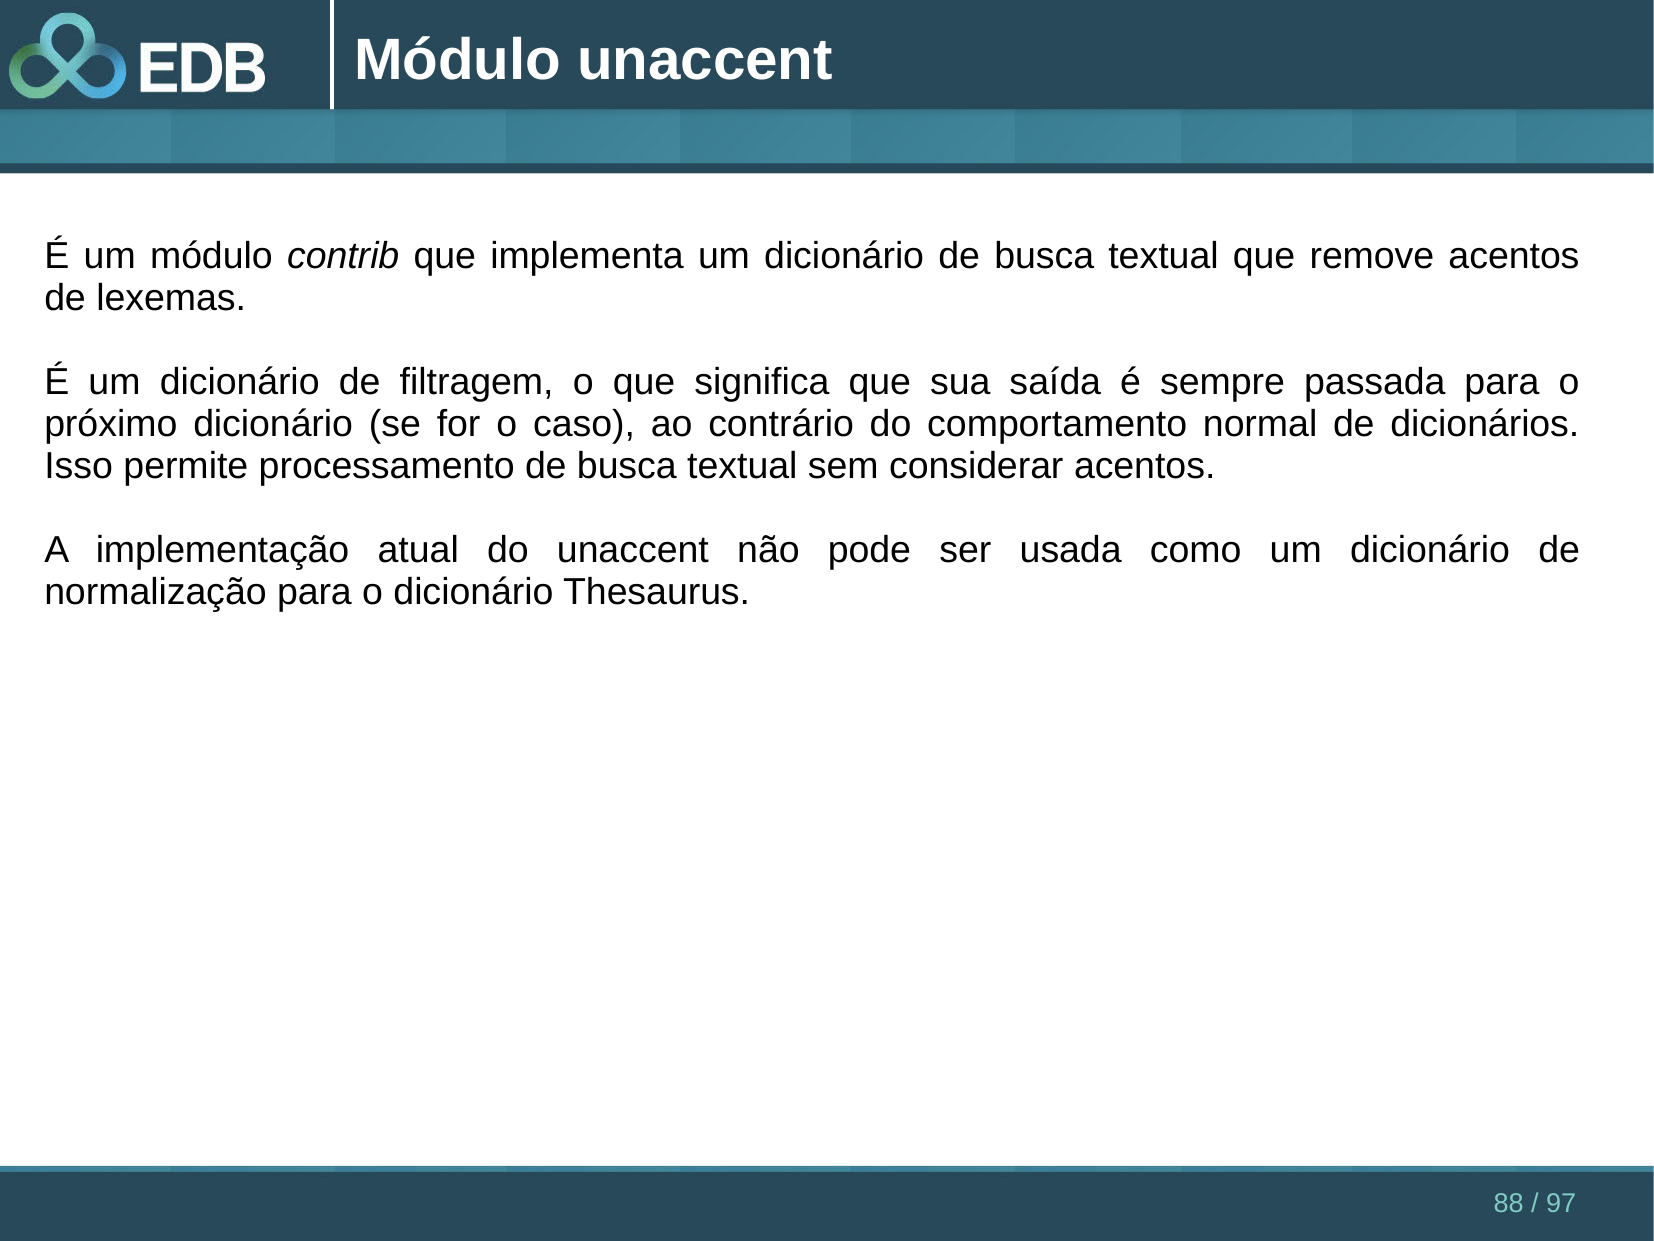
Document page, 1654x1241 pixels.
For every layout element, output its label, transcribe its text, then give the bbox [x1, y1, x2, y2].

text_box É um módulo contrib que implementa um dicionário de busca textual que remove acentos de lexemas. É um dicionário de filtragem, o que significa que sua saída é sempre passada para o próximo dicionário (se for o caso), ao contrário do comportamento normal de dicionários. Isso permite processamento de busca textual sem considerar acentos. A implementação atual do unaccent não pode ser usada como um dicionário de normalização para o dicionário Thesaurus. [29, 227, 1595, 621]
title Módulo unaccent [354, 26, 1595, 92]
picture [0, 0, 1654, 1241]
